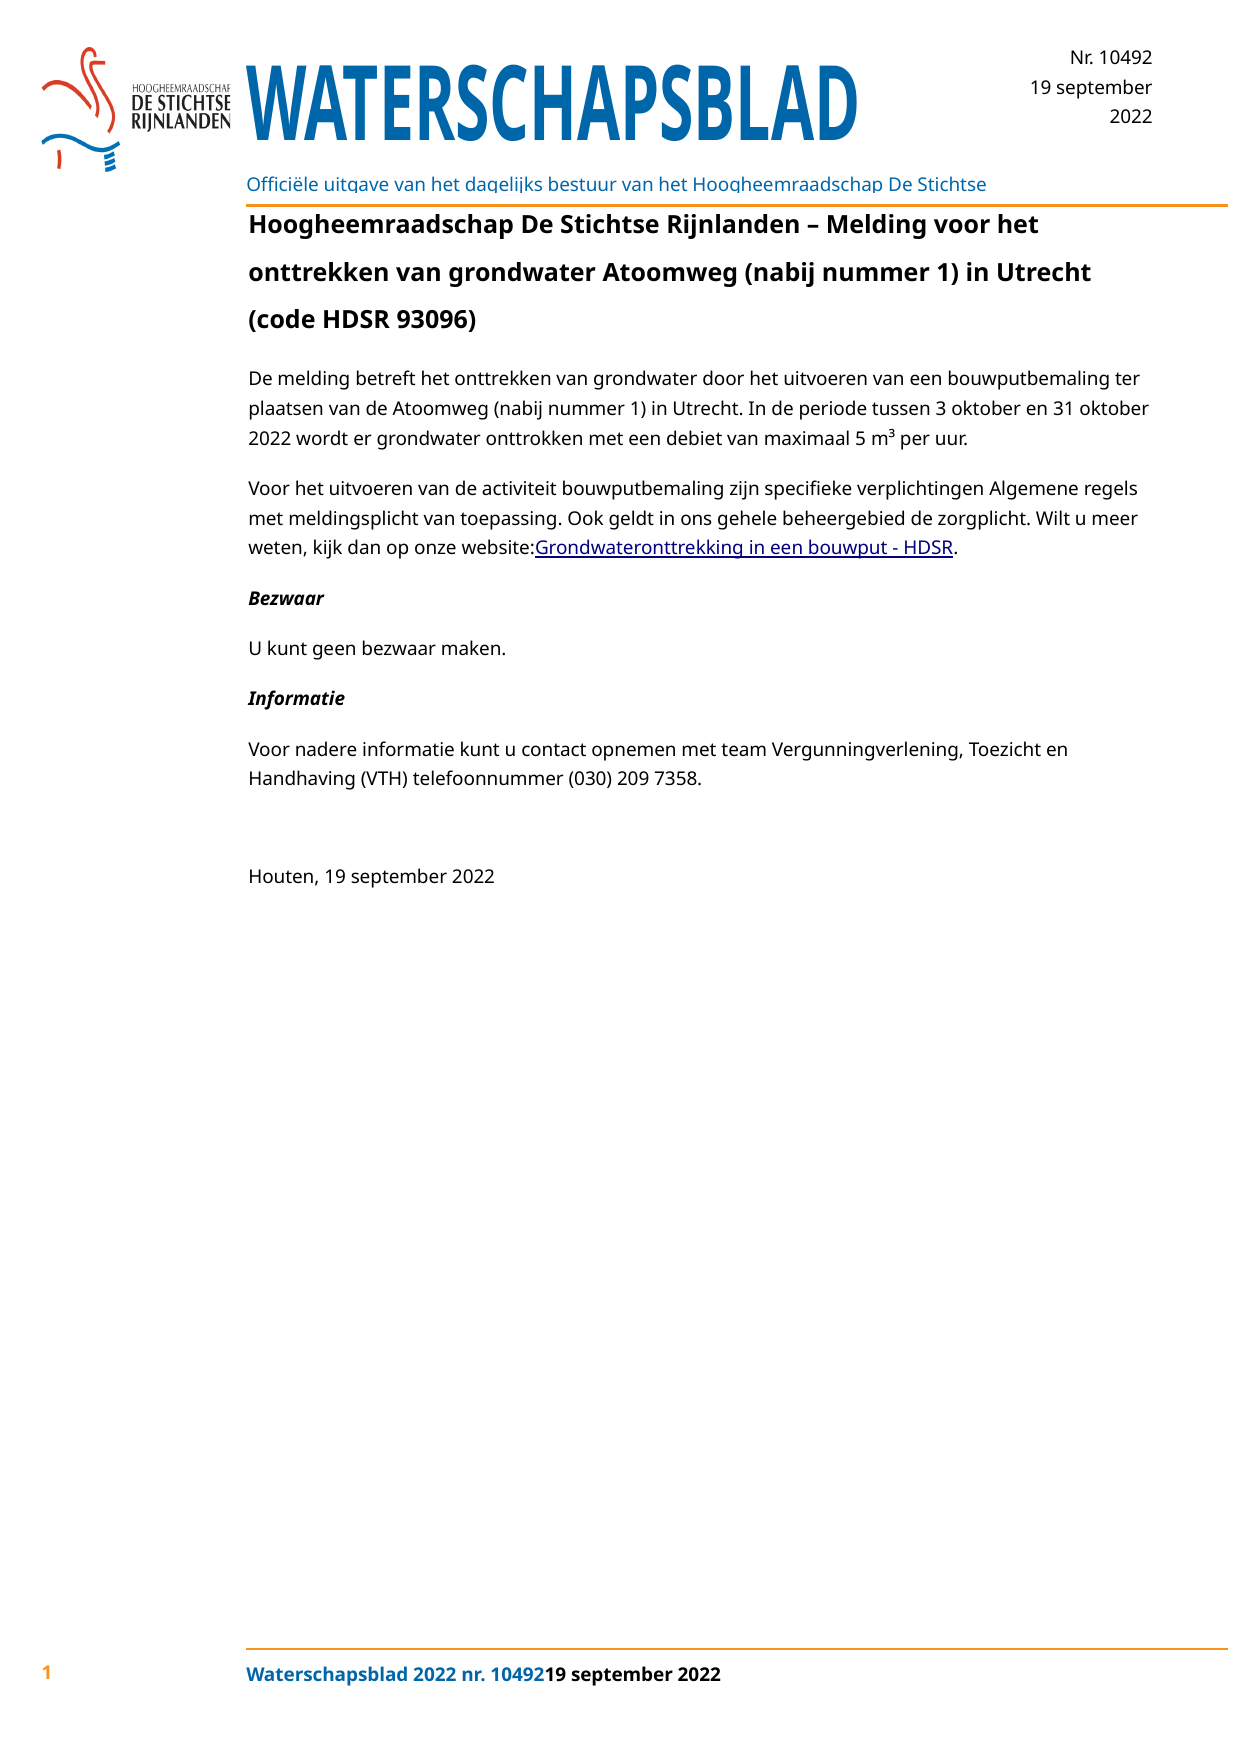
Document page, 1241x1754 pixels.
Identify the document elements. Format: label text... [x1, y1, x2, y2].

text Voor nadere informatie kunt u contact opnemen met team Vergunningverlening, Toezicht en Handhaving (VTH) telefoonnummer (030) 209 7358. [248, 736, 1152, 791]
text Bezwaar [248, 585, 1152, 610]
text Hoogheemraadschap De Stichtse Rijnlanden – Melding voor het onttrekken van grondwater Atoomweg (nabij nummer 1) in Utrecht (code HDSR 93096) [248, 207, 1152, 336]
text U kunt geen bezwaar maken. [248, 635, 1152, 661]
text De melding betreft het onttrekken van grondwater door het uitvoeren van een bouwputbemaling ter plaatsen van de Atoomweg (nabij nummer 1) in Utrecht. In de periode tussen 3 oktober en 31 oktober 2022 wordt er grondwater onttrokken met een debiet van maximaal 5 m³ per uur. [248, 366, 1152, 450]
picture [41, 47, 231, 172]
text Informatie [248, 686, 1152, 711]
text Houten, 19 september 2022 [248, 864, 1152, 889]
text Voor het uitvoeren van de activiteit bouwputbemaling zijn specifieke verplichtingen Algemene regels met meldingsplicht van toepassing. Ook geldt in ons gehele beheergebied de zorgplicht. Wilt u meer weten, kijk dan op onze website:Grondwateronttrekking in een bouwput - HDSR. [248, 475, 1152, 560]
